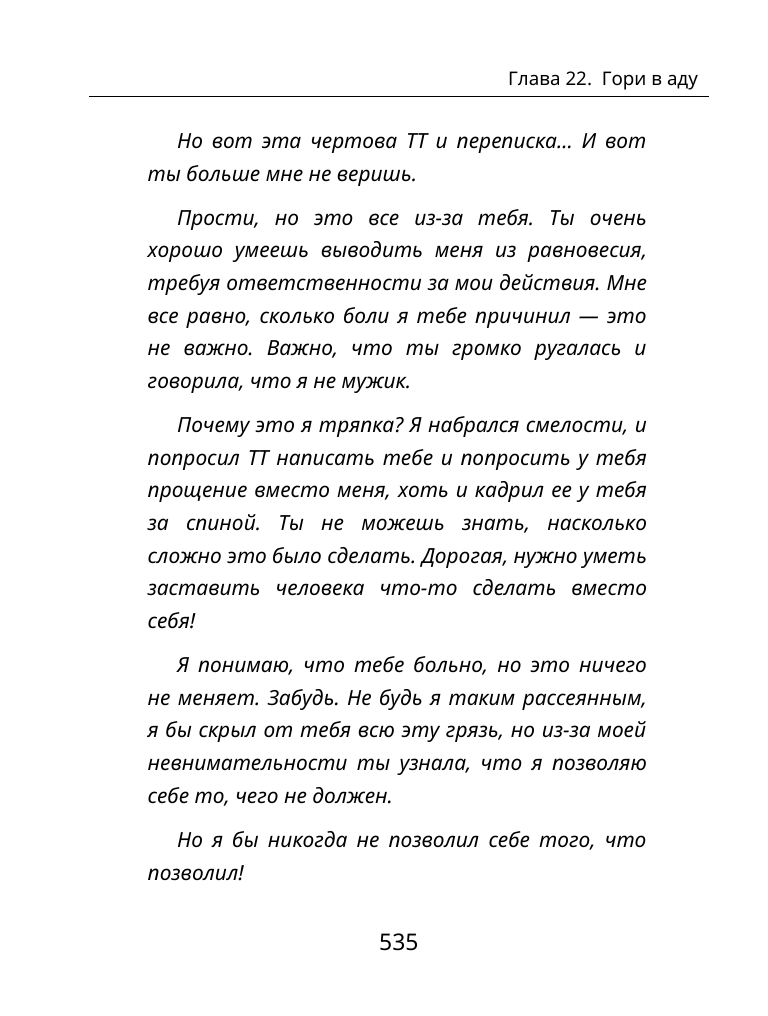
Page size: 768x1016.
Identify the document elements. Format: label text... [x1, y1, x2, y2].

text Но вот эта чертова ТТ и переписка... И вот ты больше мне не веришь. [147, 126, 650, 187]
text Но я бы никогда не позволил себе того, что позволил! [147, 825, 650, 886]
text Я понимаю, что тебе больно, но это ничего не меняет. Забудь. Не будь я таким рассеянным, я бы скрыл от тебя всю эту грязь, но из-за моей невнимательности ты узнала, что я позволяю себе то, чего не должен. [147, 650, 650, 809]
text Почему это я тряпка? Я набрался смелости, и попросил ТТ написать тебе и попросить у тебя прощение вместо меня, хоть и кадрил ее у тебя за спиной. Ты не можешь знать, насколько сложно это было сделать. Дорогая, нужно уметь заставить человека что-то сделать вместо себя! [147, 410, 650, 634]
text Прости, но это все из-за тебя. Ты очень хорошо умеешь выводить меня из равновесия, требуя ответственности за мои действия. Мне все равно, сколько боли я тебе причинил — это не важно. Важно, что ты громко ругалась и говорила, что я не мужик. [147, 203, 650, 394]
